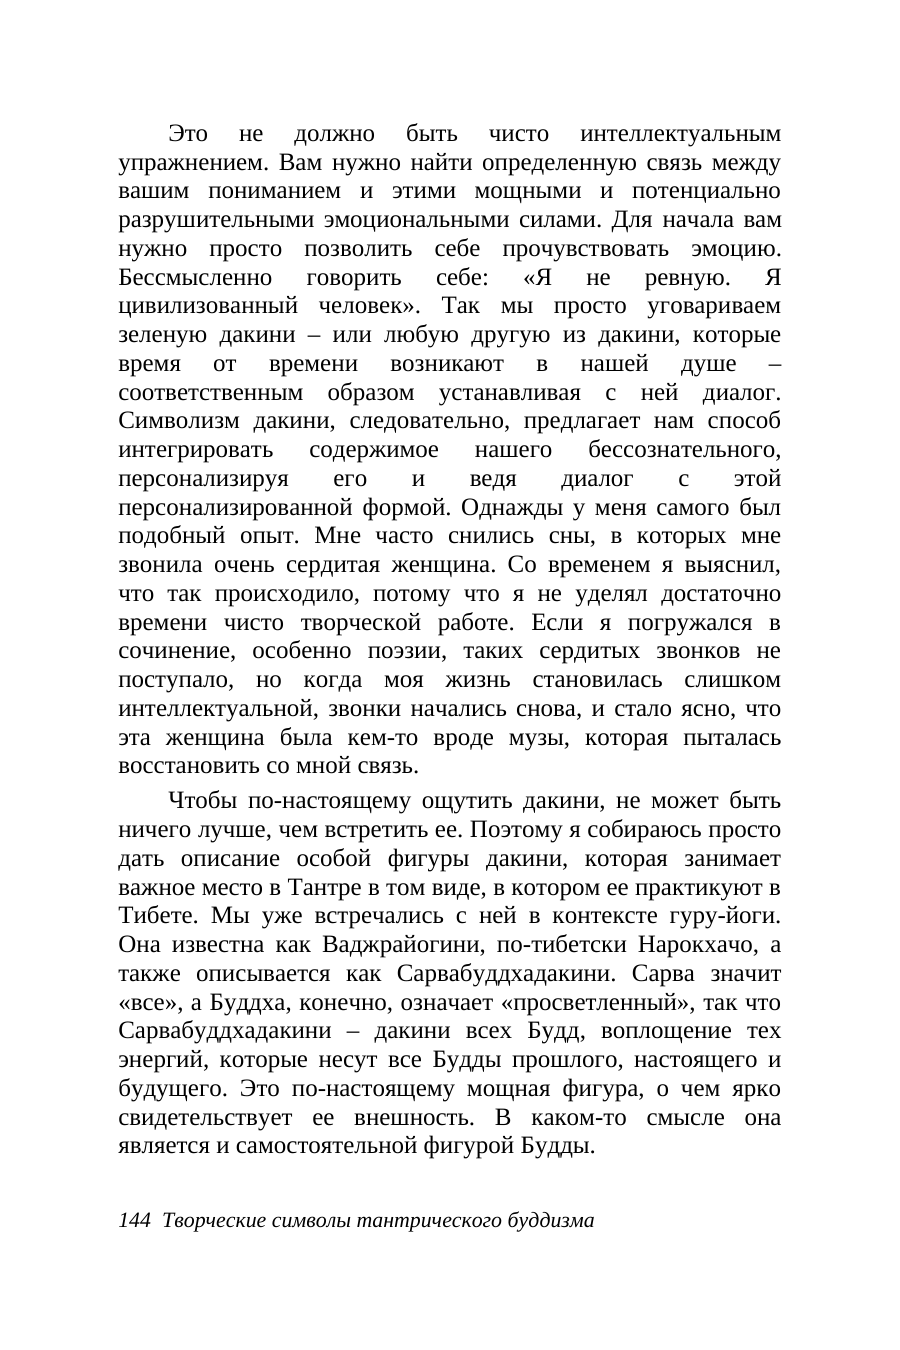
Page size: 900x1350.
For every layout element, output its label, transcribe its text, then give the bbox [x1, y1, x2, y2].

text Это не должно быть чисто интеллектуальным упражнением. Вам нужно найти определенную связь между вашим пониманием и этими мощными и потенциально разрушительными эмоциональными силами. Для начала вам нужно просто позволить себе прочувствовать эмоцию. Бессмысленно говорить себе: «Я не ревную. Я цивилизованный человек». Так мы просто уговариваем зеленую дакини – или любую другую из дакини, которые время от времени возникают в нашей душе – соответственным образом устанавливая с ней диалог. Символизм дакини, следовательно, предлагает нам способ интегрировать содержимое нашего бессознательного, персонализируя его и ведя диалог с этой персонализированной формой. Однажды у меня самого был подобный опыт. Мне часто снились сны, в которых мне звонила очень сердитая женщина. Со временем я выяснил, что так происходило, потому что я не уделял достаточно времени чисто творческой работе. Если я погружался в сочинение, особенно поэзии, таких сердитых звонков не поступало, но когда моя жизнь становилась слишком интеллектуальной, звонки начались снова, и стало ясно, что эта женщина была кем-то вроде музы, которая пыталась восстановить со мной связь. [118, 118, 782, 779]
text Чтобы по-настоящему ощутить дакини, не может быть ничего лучше, чем встретить ее. Поэтому я собираюсь просто дать описание особой фигуры дакини, которая занимает важное место в Тантре в том виде, в котором ее практикуют в Тибете. Мы уже встречались с ней в контексте гуру-йоги. Она известна как Ваджрайогини, по-тибетски Нарокхачо, а также описывается как Сарвабуддхадакини. Сарва значит «все», а Буддха, конечно, означает «просветленный», так что Сарвабуддхадакини – дакини всех Будд, воплощение тех энергий, которые несут все Будды прошлого, настоящего и будущего. Это по-настоящему мощная фигура, о чем ярко свидетельствует ее внешность. В каком-то смысле она является и самостоятельной фигурой Будды. [118, 785, 782, 1159]
